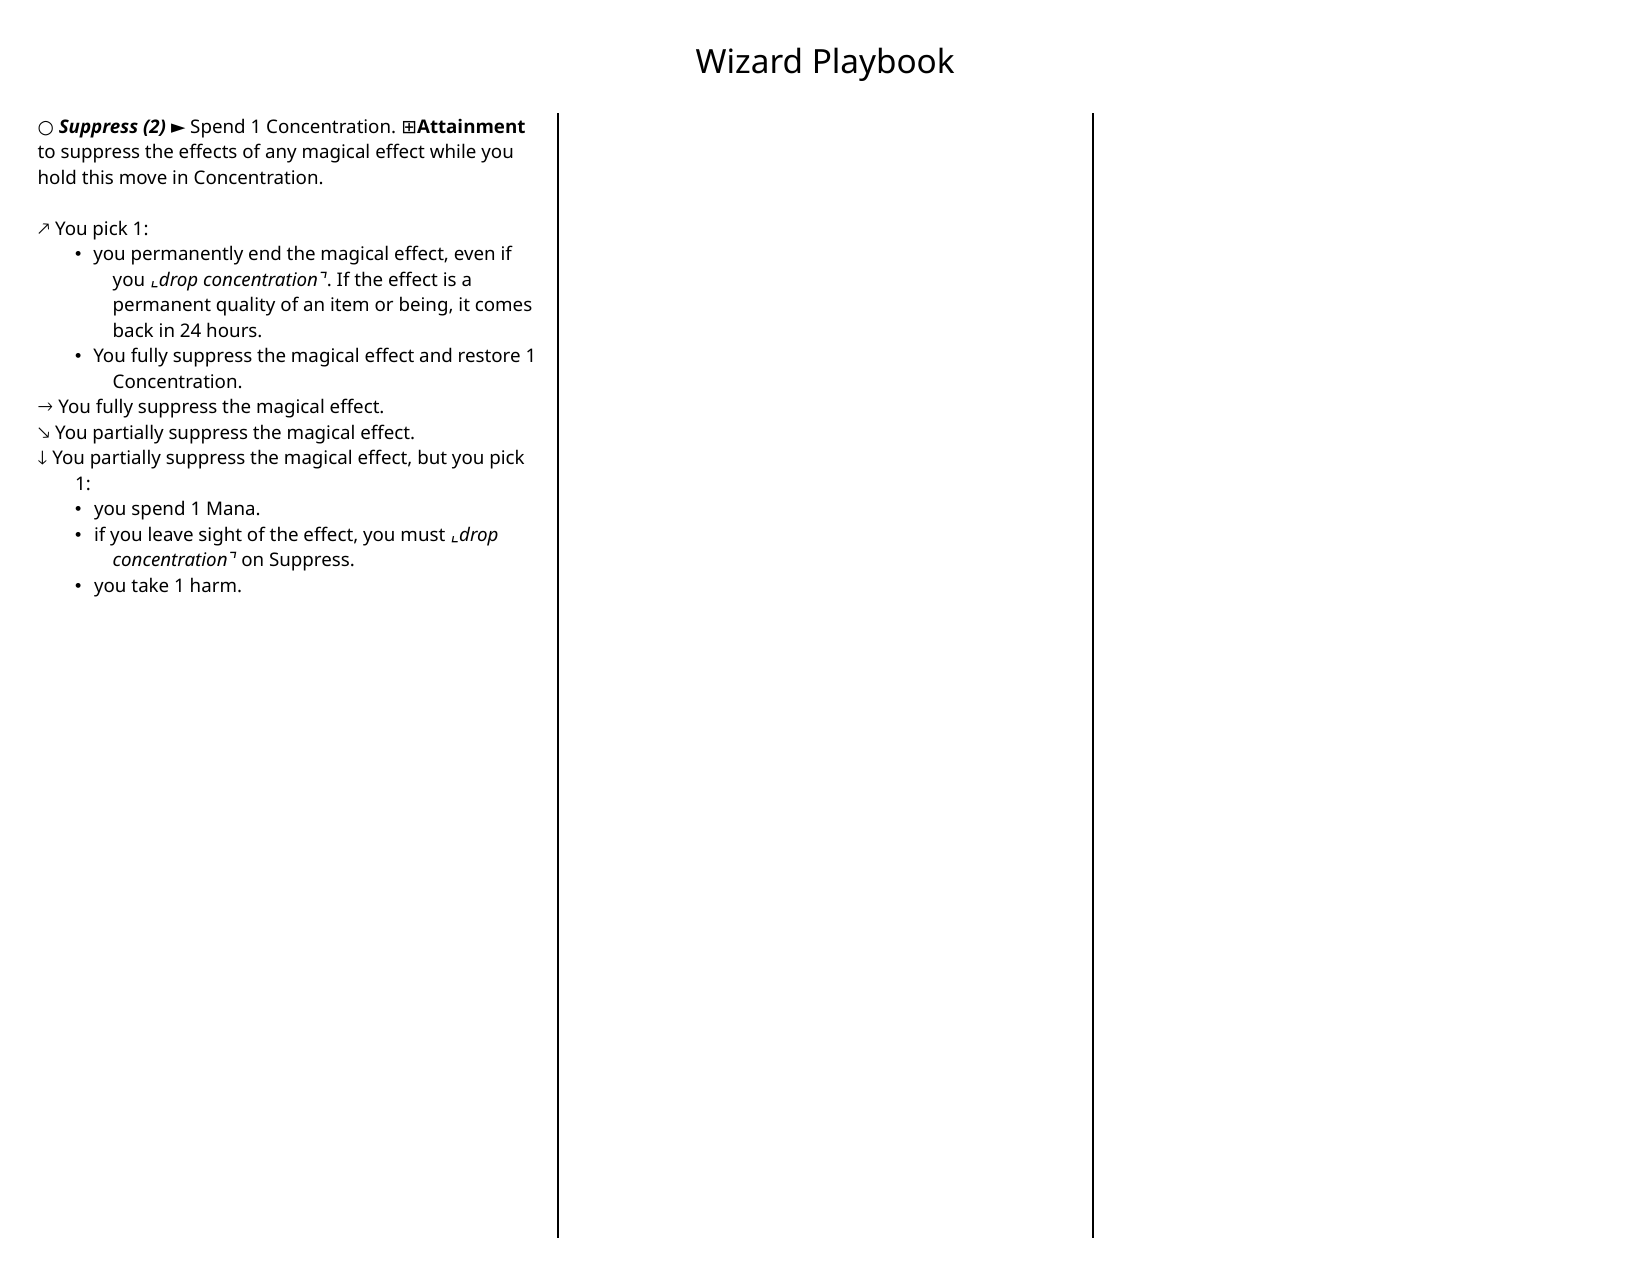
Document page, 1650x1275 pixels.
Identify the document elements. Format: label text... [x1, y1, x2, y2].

text 🡖 You partially suppress the magical effect. [37, 419, 542, 445]
text 🡓 You partially suppress the magical effect, but you pick 1: [37, 445, 542, 496]
list you permanently end the magical effect, even if you ⌞drop concentration⌝. If the effect is a permanent quality of an item or being, it comes back in 24 hours. [75, 241, 542, 343]
list you spend 1 Mana. [75, 496, 542, 521]
list if you leave sight of the effect, you must ⌞drop concentration⌝ on Suppress. [75, 521, 542, 572]
list You fully suppress the magical effect and restore 1 Concentration. [75, 343, 542, 394]
list you take 1 harm. [75, 572, 542, 598]
text ○ Suppress (2) ► Spend 1 Concentration. ⊞Attainment to suppress the effects of any magical effect while you hold this move in Concentration. [37, 113, 542, 189]
text 🡕 You pick 1: [37, 215, 542, 241]
text 🡒 You fully suppress the magical effect. [37, 394, 542, 419]
